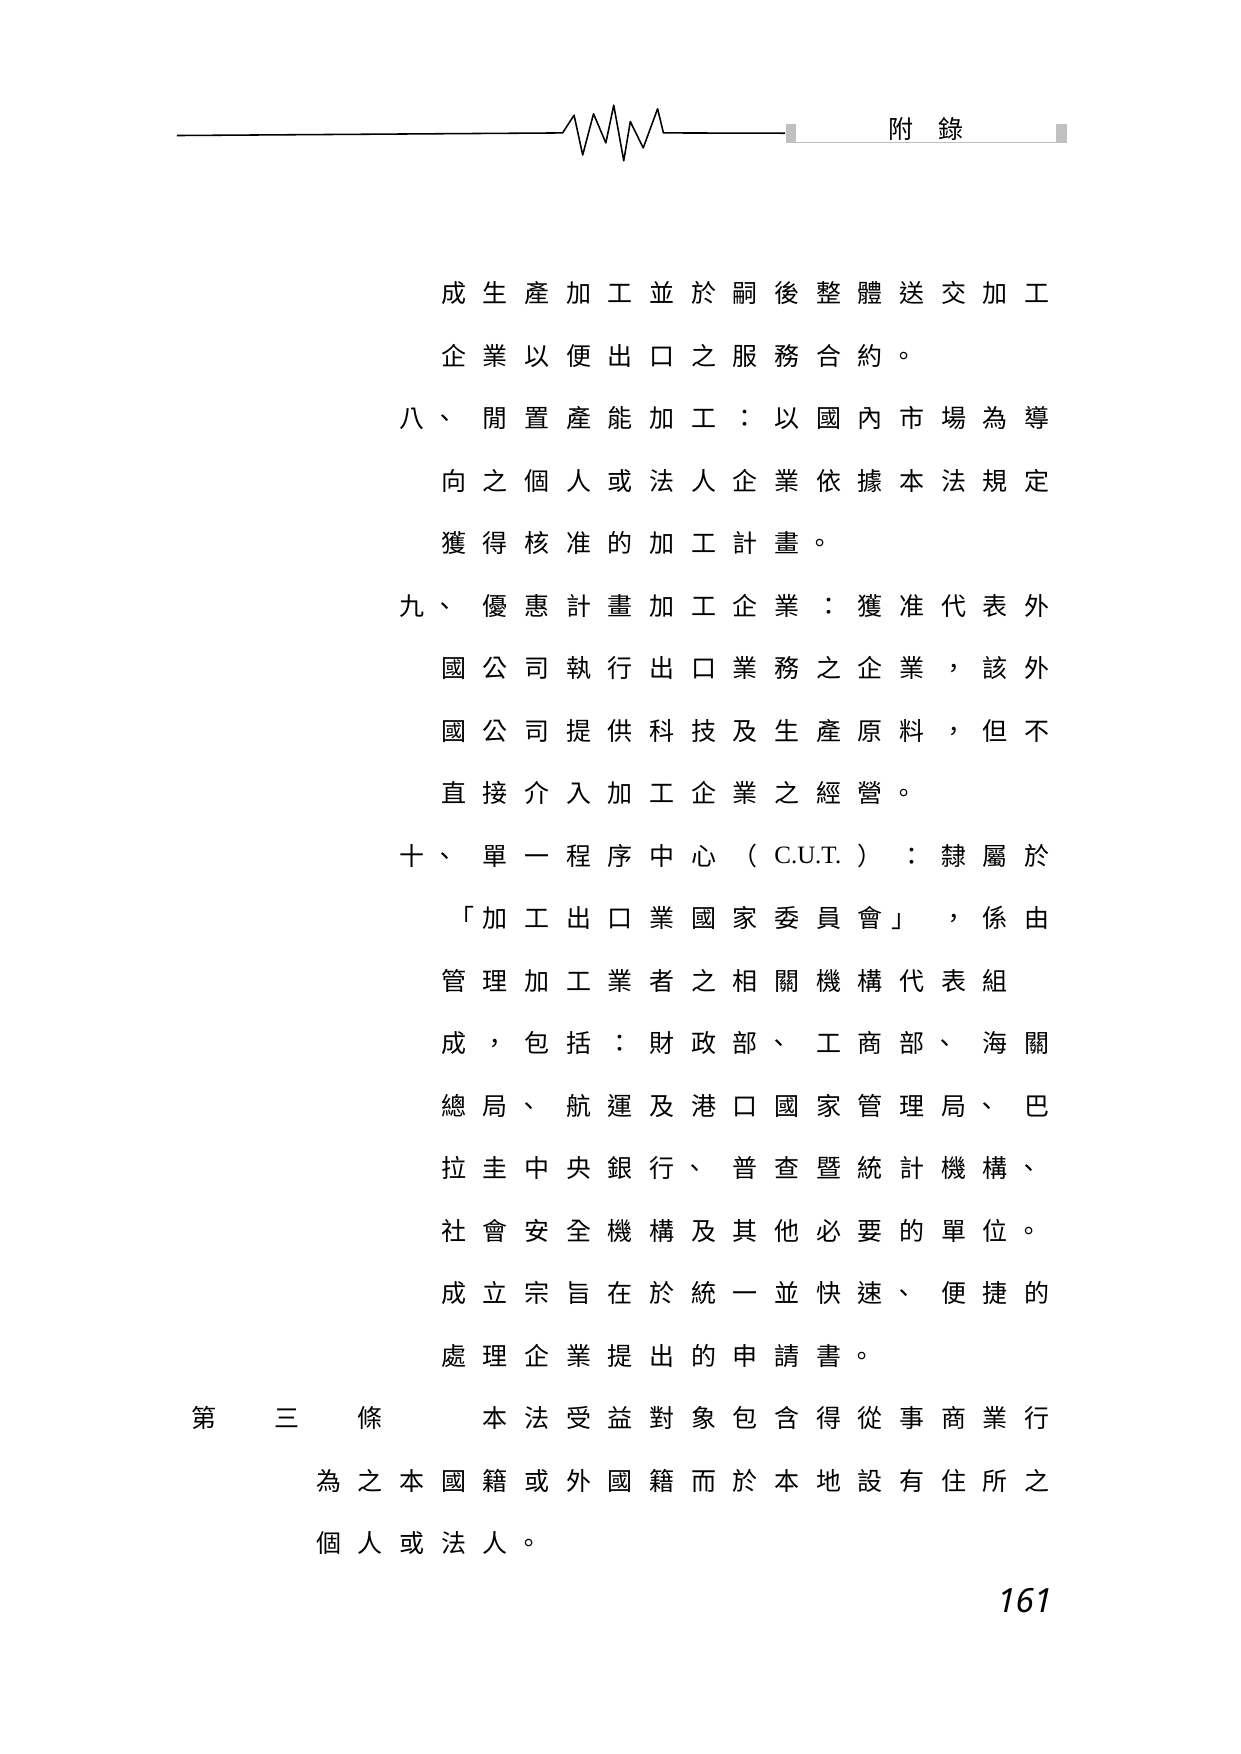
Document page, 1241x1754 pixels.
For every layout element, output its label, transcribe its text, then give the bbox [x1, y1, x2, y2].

text 第 三 條 本法受益對象包含得從事商業行為之本國籍或外國籍而於本地設有住所之個人或法人。 [183, 1375, 1058, 1563]
text 十、單一程序中心（C.U.T.）：隸屬於「加工出口業國家委員會」，係由管理加工業者之相關機構代表組成，包括：財政部、工商部、海關總局、航運及港口國家管理局、巴拉圭中央銀行、普查暨統計機構、社會安全機構及其他必要的單位。成立宗旨在於統一並快速、便捷的處理企業提出的申請書。 [355, 813, 1058, 1375]
text 成生產加工並於嗣後整體送交加工企業以便出口之服務合約。 [355, 250, 1058, 375]
text 九、優惠計畫加工企業：獲准代表外國公司執行出口業務之企業，該外國公司提供科技及生產原料，但不直接介入加工企業之經營。 [355, 563, 1058, 813]
text 八、閒置產能加工：以國內市場為導向之個人或法人企業依據本法規定獲得核准的加工計畫。 [355, 375, 1058, 563]
